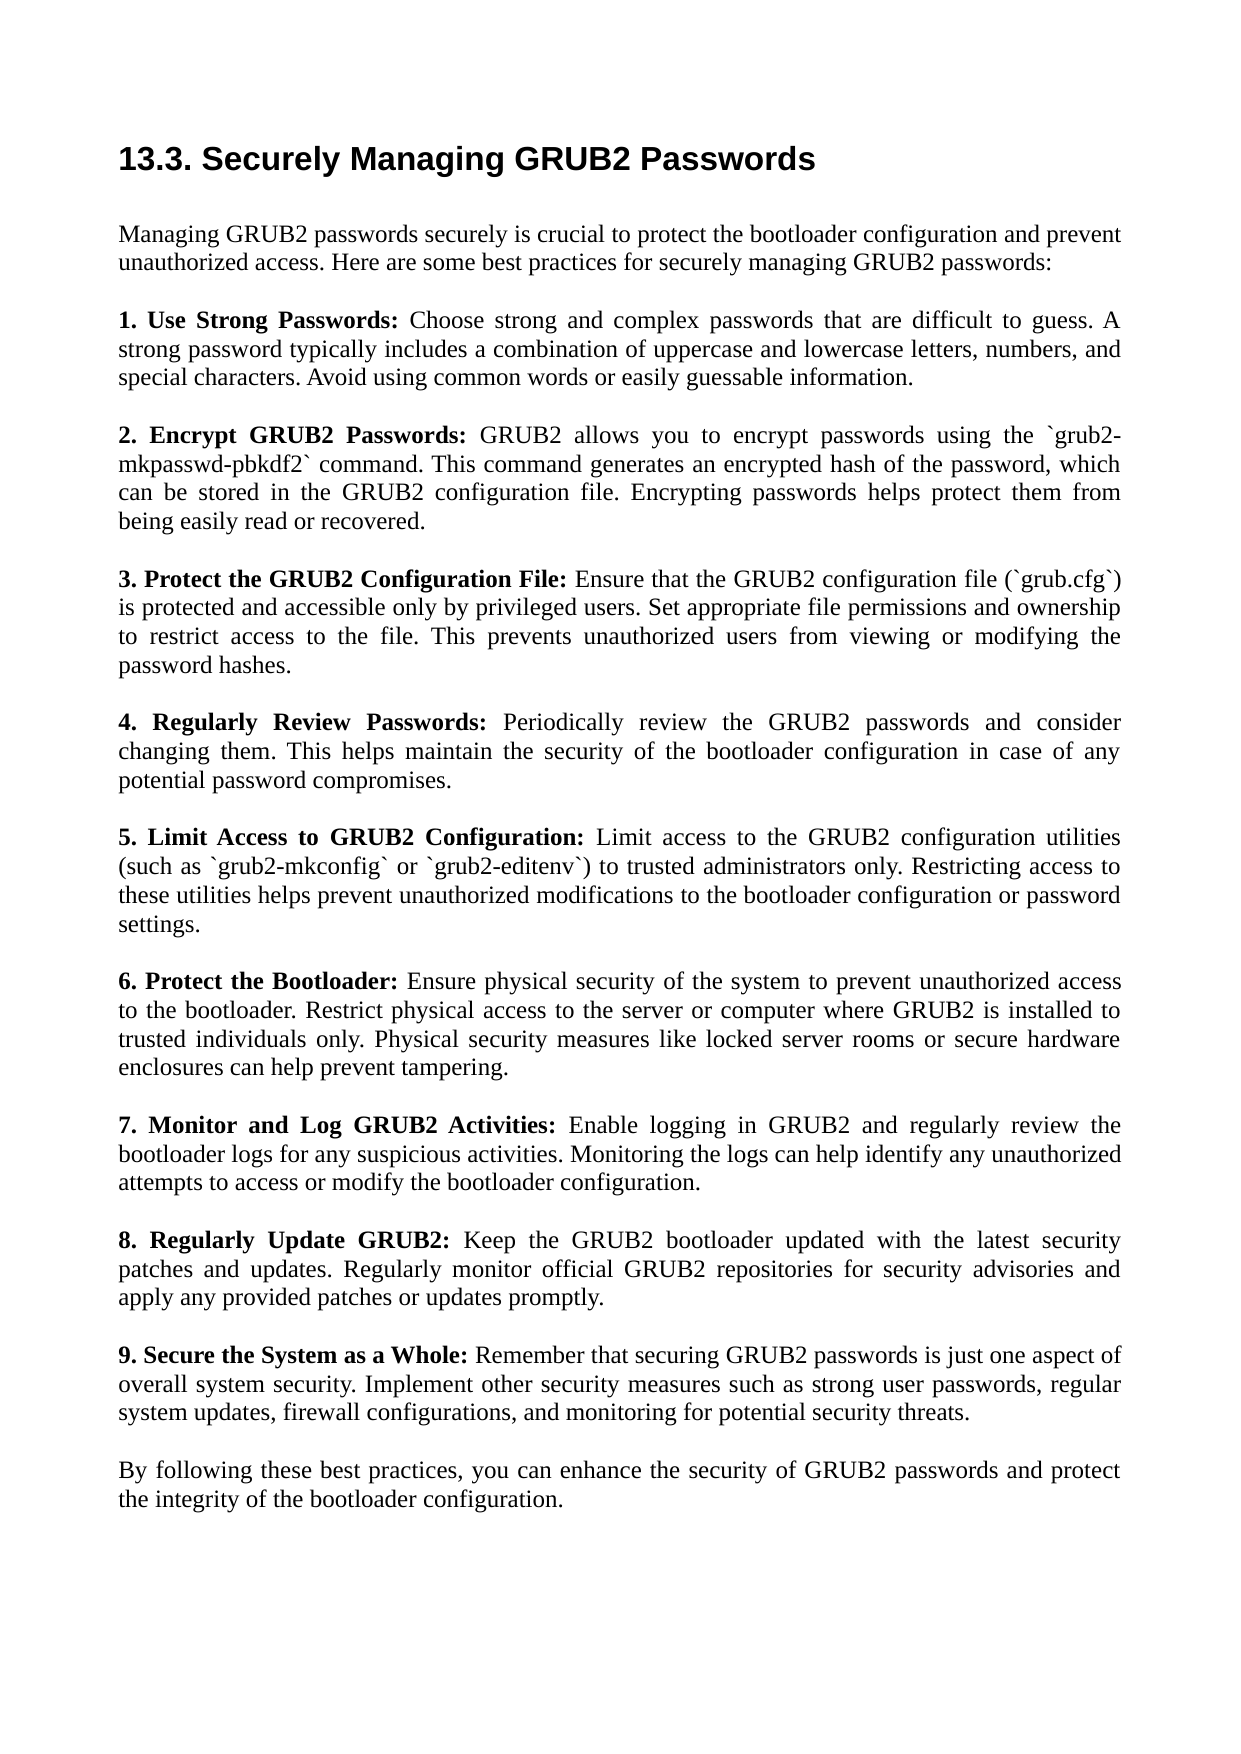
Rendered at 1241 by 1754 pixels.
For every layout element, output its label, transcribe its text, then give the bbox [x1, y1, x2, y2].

text 1. Use Strong Passwords: Choose strong and complex passwords that are difficult to guess. A strong password typically includes a combination of uppercase and lowercase letters, numbers, and special characters. Avoid using common words or easily guessable information. [118, 305, 1122, 391]
text 4. Regularly Review Passwords: Periodically review the GRUB2 passwords and consider changing them. This helps maintain the security of the bootloader configuration in case of any potential password compromises. [118, 707, 1122, 794]
text 6. Protect the Bootloader: Ensure physical security of the system to prevent unauthorized access to the bootloader. Restrict physical access to the server or computer where GRUB2 is installed to trusted individuals only. Physical security measures like locked server rooms or secure hardware enclosures can help prevent tampering. [118, 966, 1122, 1081]
text By following these best practices, you can enhance the security of GRUB2 passwords and protect the integrity of the bootloader configuration. [118, 1455, 1122, 1512]
text 7. Monitor and Log GRUB2 Activities: Enable logging in GRUB2 and regularly review the bootloader logs for any suspicious activities. Monitoring the logs can help identify any unauthorized attempts to access or modify the bootloader configuration. [118, 1110, 1122, 1196]
text 2. Encrypt GRUB2 Passwords: GRUB2 allows you to encrypt passwords using the `grub2-mkpasswd-pbkdf2` command. This command generates an encrypted hash of the password, which can be stored in the GRUB2 configuration file. Encrypting passwords helps protect them from being easily read or recovered. [118, 420, 1122, 535]
text Managing GRUB2 passwords securely is crucial to protect the bootloader configuration and prevent unauthorized access. Here are some best practices for securely managing GRUB2 passwords: [118, 219, 1122, 276]
text 9. Secure the System as a Whole: Remember that securing GRUB2 passwords is just one aspect of overall system security. Implement other security measures such as strong user passwords, regular system updates, firewall configurations, and monitoring for potential security threats. [118, 1340, 1122, 1426]
subtitle 13.3. Securely Managing GRUB2 Passwords [118, 139, 1122, 177]
text 3. Protect the GRUB2 Configuration File: Ensure that the GRUB2 configuration file (`grub.cfg`) is protected and accessible only by privileged users. Set appropriate file permissions and ownership to restrict access to the file. This prevents unauthorized users from viewing or modifying the password hashes. [118, 564, 1122, 679]
text 8. Regularly Update GRUB2: Keep the GRUB2 bootloader updated with the latest security patches and updates. Regularly monitor official GRUB2 repositories for security advisories and apply any provided patches or updates promptly. [118, 1225, 1122, 1311]
text 5. Limit Access to GRUB2 Configuration: Limit access to the GRUB2 configuration utilities (such as `grub2-mkconfig` or `grub2-editenv`) to trusted administrators only. Restricting access to these utilities helps prevent unauthorized modifications to the bootloader configuration or password settings. [118, 822, 1122, 937]
